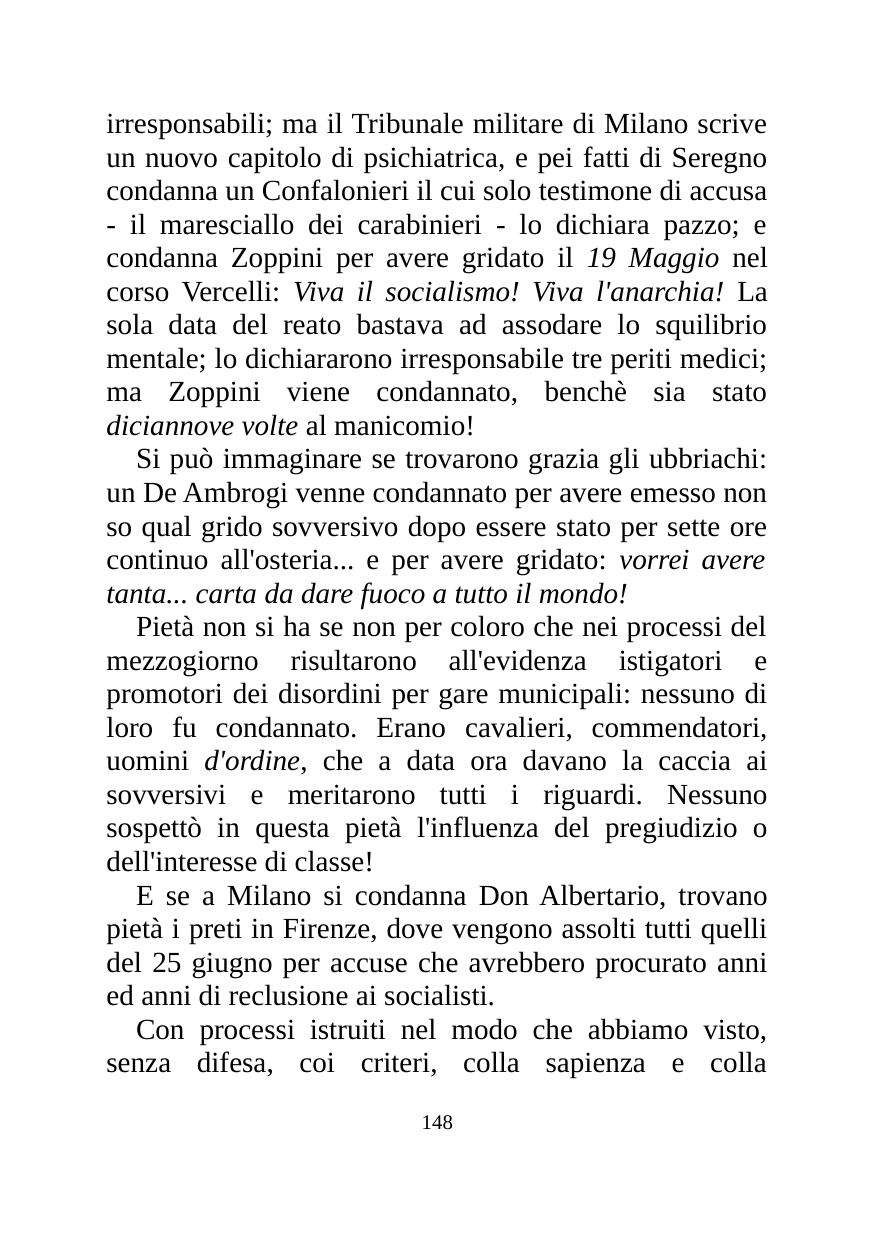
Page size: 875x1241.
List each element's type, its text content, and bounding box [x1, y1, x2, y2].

text Si può immaginare se trovarono grazia gli ubbriachi: un De Ambrogi venne condannato per avere emesso non so qual grido sovversivo dopo essere stato per sette ore continuo all'osteria... e per avere gridato: vorrei avere tanta... carta da dare fuoco a tutto il mondo! [106, 442, 768, 609]
text E se a Milano si condanna Don Albertario, trovano pietà i preti in Firenze, dove vengono assolti tutti quelli del 25 giugno per accuse che avrebbero procurato anni ed anni di reclusione ai socialisti. [106, 878, 768, 1012]
text Pietà non si ha se non per coloro che nei processi del mezzogiorno risultarono all'evidenza istigatori e promotori dei disordini per gare municipali: nessuno di loro fu condannato. Erano cavalieri, commendatori, uomini d'ordine, che a data ora davano la caccia ai sovversivi e meritarono tutti i riguardi. Nessuno sospettò in questa pietà l'influenza del pregiudizio o dell'interesse di classe! [106, 609, 768, 878]
text irresponsabili; ma il Tribunale militare di Milano scrive un nuovo capitolo di psichiatrica, e pei fatti di Seregno condanna un Confalonieri il cui solo testimone di accusa - il maresciallo dei carabinieri - lo dichiara pazzo; e condanna Zoppini per avere gridato il 19 Maggio nel corso Vercelli: Viva il socialismo! Viva l'anarchia! La sola data del reato bastava ad assodare lo squilibrio mentale; lo dichiararono irresponsabile tre periti medici; ma Zoppini viene condannato, benchè sia stato diciannove volte al manicomio! [106, 106, 768, 442]
text Con processi istruiti nel modo che abbiamo visto, senza difesa, coi criteri, colla sapienza e colla [106, 1012, 768, 1079]
